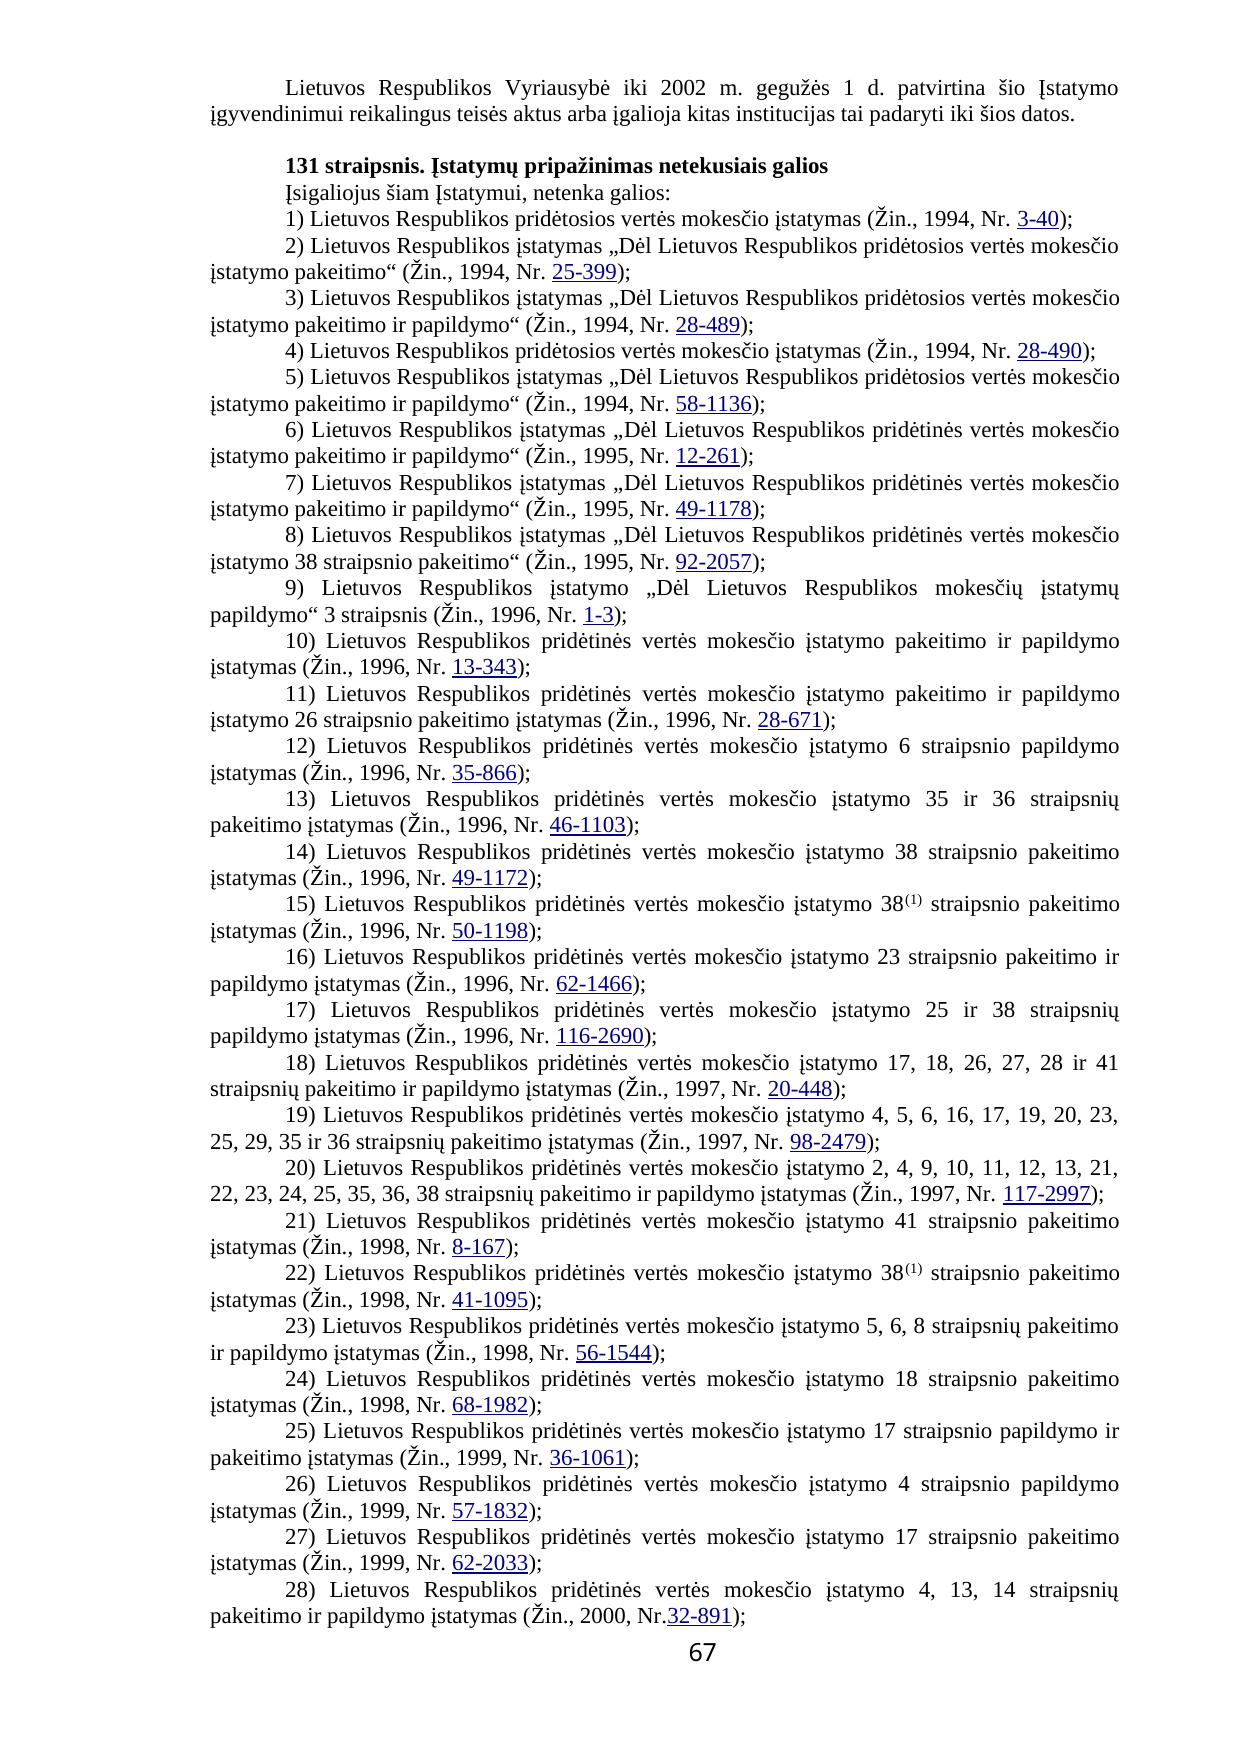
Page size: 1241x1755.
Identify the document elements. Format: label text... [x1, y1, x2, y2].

text 12) Lietuvos Respublikos pridėtinės vertės mokesčio įstatymo 6 straipsnio papildymo įstatymas (Žin., 1996, Nr. 35-866); [210, 732, 1120, 785]
text 25) Lietuvos Respublikos pridėtinės vertės mokesčio įstatymo 17 straipsnio papildymo ir pakeitimo įstatymas (Žin., 1999, Nr. 36-1061); [210, 1418, 1120, 1470]
text 13) Lietuvos Respublikos pridėtinės vertės mokesčio įstatymo 35 ir 36 straipsnių pakeitimo įstatymas (Žin., 1996, Nr. 46-1103); [210, 785, 1120, 838]
text 22) Lietuvos Respublikos pridėtinės vertės mokesčio įstatymo 38(1) straipsnio pakeitimo įstatymas (Žin., 1998, Nr. 41-1095); [210, 1259, 1120, 1312]
text 24) Lietuvos Respublikos pridėtinės vertės mokesčio įstatymo 18 straipsnio pakeitimo įstatymas (Žin., 1998, Nr. 68-1982); [210, 1365, 1120, 1418]
text 23) Lietuvos Respublikos pridėtinės vertės mokesčio įstatymo 5, 6, 8 straipsnių pakeitimo ir papildymo įstatymas (Žin., 1998, Nr. 56-1544); [210, 1312, 1120, 1365]
text 17) Lietuvos Respublikos pridėtinės vertės mokesčio įstatymo 25 ir 38 straipsnių papildymo įstatymas (Žin., 1996, Nr. 116-2690); [210, 996, 1120, 1049]
text 26) Lietuvos Respublikos pridėtinės vertės mokesčio įstatymo 4 straipsnio papildymo įstatymas (Žin., 1999, Nr. 57-1832); [210, 1470, 1120, 1523]
text Lietuvos Respublikos Vyriausybė iki 2002 m. gegužės 1 d. patvirtina šio Įstatymo įgyvendinimui reikalingus teisės aktus arba įgalioja kitas institucijas tai padaryti iki šios datos. [210, 73, 1120, 126]
text 21) Lietuvos Respublikos pridėtinės vertės mokesčio įstatymo 41 straipsnio pakeitimo įstatymas (Žin., 1998, Nr. 8-167); [210, 1207, 1120, 1259]
text 20) Lietuvos Respublikos pridėtinės vertės mokesčio įstatymo 2, 4, 9, 10, 11, 12, 13, 21, 22, 23, 24, 25, 35, 36, 38 straipsnių pakeitimo ir papildymo įstatymas (Žin., 1997, Nr. 117-2997); [210, 1154, 1120, 1207]
text 7) Lietuvos Respublikos įstatymas „Dėl Lietuvos Respublikos pridėtinės vertės mokesčio įstatymo pakeitimo ir papildymo“ (Žin., 1995, Nr. 49-1178); [210, 469, 1120, 522]
text 18) Lietuvos Respublikos pridėtinės vertės mokesčio įstatymo 17, 18, 26, 27, 28 ir 41 straipsnių pakeitimo ir papildymo įstatymas (Žin., 1997, Nr. 20-448); [210, 1049, 1120, 1101]
text 4) Lietuvos Respublikos pridėtosios vertės mokesčio įstatymas (Žin., 1994, Nr. 28-490); [210, 337, 1120, 363]
text 131 straipsnis. Įstatymų pripažinimas netekusiais galios [210, 153, 1120, 179]
text 15) Lietuvos Respublikos pridėtinės vertės mokesčio įstatymo 38(1) straipsnio pakeitimo įstatymas (Žin., 1996, Nr. 50-1198); [210, 891, 1120, 943]
text 11) Lietuvos Respublikos pridėtinės vertės mokesčio įstatymo pakeitimo ir papildymo įstatymo 26 straipsnio pakeitimo įstatymas (Žin., 1996, Nr. 28-671); [210, 680, 1120, 732]
text 6) Lietuvos Respublikos įstatymas „Dėl Lietuvos Respublikos pridėtinės vertės mokesčio įstatymo pakeitimo ir papildymo“ (Žin., 1995, Nr. 12-261); [210, 416, 1120, 469]
text 8) Lietuvos Respublikos įstatymas „Dėl Lietuvos Respublikos pridėtinės vertės mokesčio įstatymo 38 straipsnio pakeitimo“ (Žin., 1995, Nr. 92-2057); [210, 522, 1120, 574]
text 9) Lietuvos Respublikos įstatymo „Dėl Lietuvos Respublikos mokesčių įstatymų papildymo“ 3 straipsnis (Žin., 1996, Nr. 1-3); [210, 574, 1120, 627]
text 2) Lietuvos Respublikos įstatymas „Dėl Lietuvos Respublikos pridėtosios vertės mokesčio įstatymo pakeitimo“ (Žin., 1994, Nr. 25-399); [210, 232, 1120, 284]
text 19) Lietuvos Respublikos pridėtinės vertės mokesčio įstatymo 4, 5, 6, 16, 17, 19, 20, 23, 25, 29, 35 ir 36 straipsnių pakeitimo įstatymas (Žin., 1997, Nr. 98-2479); [210, 1101, 1120, 1154]
text 5) Lietuvos Respublikos įstatymas „Dėl Lietuvos Respublikos pridėtosios vertės mokesčio įstatymo pakeitimo ir papildymo“ (Žin., 1994, Nr. 58-1136); [210, 363, 1120, 416]
text 3) Lietuvos Respublikos įstatymas „Dėl Lietuvos Respublikos pridėtosios vertės mokesčio įstatymo pakeitimo ir papildymo“ (Žin., 1994, Nr. 28-489); [210, 284, 1120, 337]
text 27) Lietuvos Respublikos pridėtinės vertės mokesčio įstatymo 17 straipsnio pakeitimo įstatymas (Žin., 1999, Nr. 62-2033); [210, 1523, 1120, 1576]
text 16) Lietuvos Respublikos pridėtinės vertės mokesčio įstatymo 23 straipsnio pakeitimo ir papildymo įstatymas (Žin., 1996, Nr. 62-1466); [210, 943, 1120, 996]
text 10) Lietuvos Respublikos pridėtinės vertės mokesčio įstatymo pakeitimo ir papildymo įstatymas (Žin., 1996, Nr. 13-343); [210, 627, 1120, 680]
text 28) Lietuvos Respublikos pridėtinės vertės mokesčio įstatymo 4, 13, 14 straipsnių pakeitimo ir papildymo įstatymas (Žin., 2000, Nr.32-891); [210, 1576, 1120, 1628]
text 1) Lietuvos Respublikos pridėtosios vertės mokesčio įstatymas (Žin., 1994, Nr. 3-40); [210, 205, 1120, 232]
text Įsigaliojus šiam Įstatymui, netenka galios: [210, 179, 1120, 205]
text 14) Lietuvos Respublikos pridėtinės vertės mokesčio įstatymo 38 straipsnio pakeitimo įstatymas (Žin., 1996, Nr. 49-1172); [210, 838, 1120, 891]
